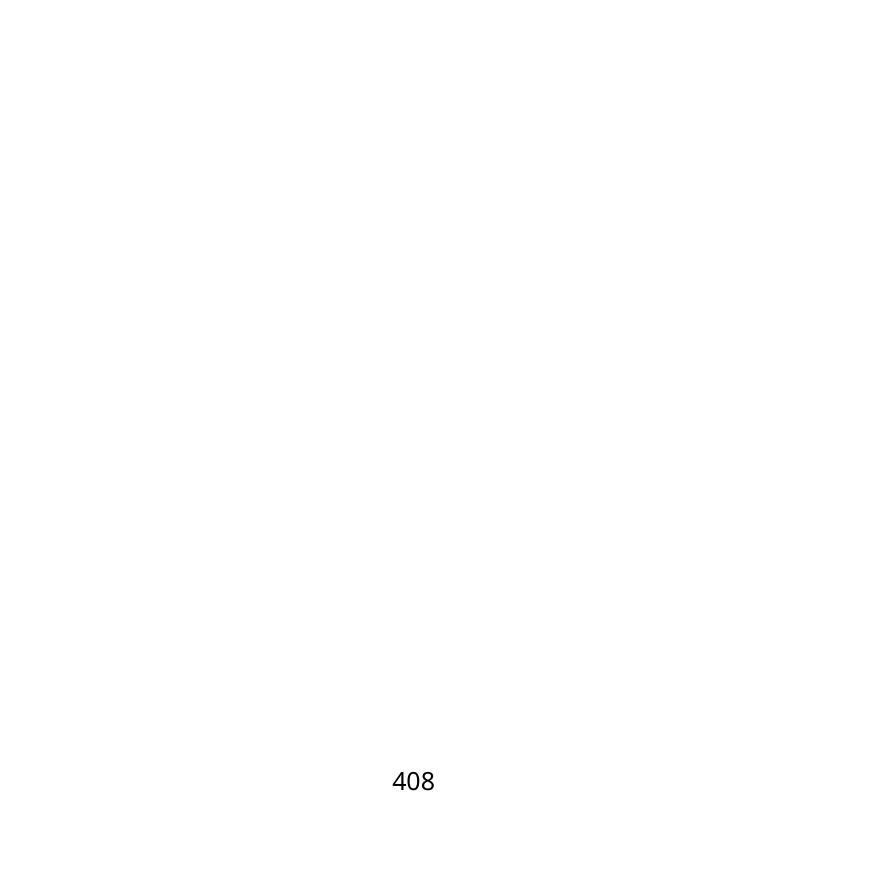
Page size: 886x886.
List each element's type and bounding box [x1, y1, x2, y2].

table_header [413, 89, 768, 117]
table_header [59, 89, 413, 117]
table_cell [59, 117, 413, 145]
table_cell [413, 117, 768, 145]
